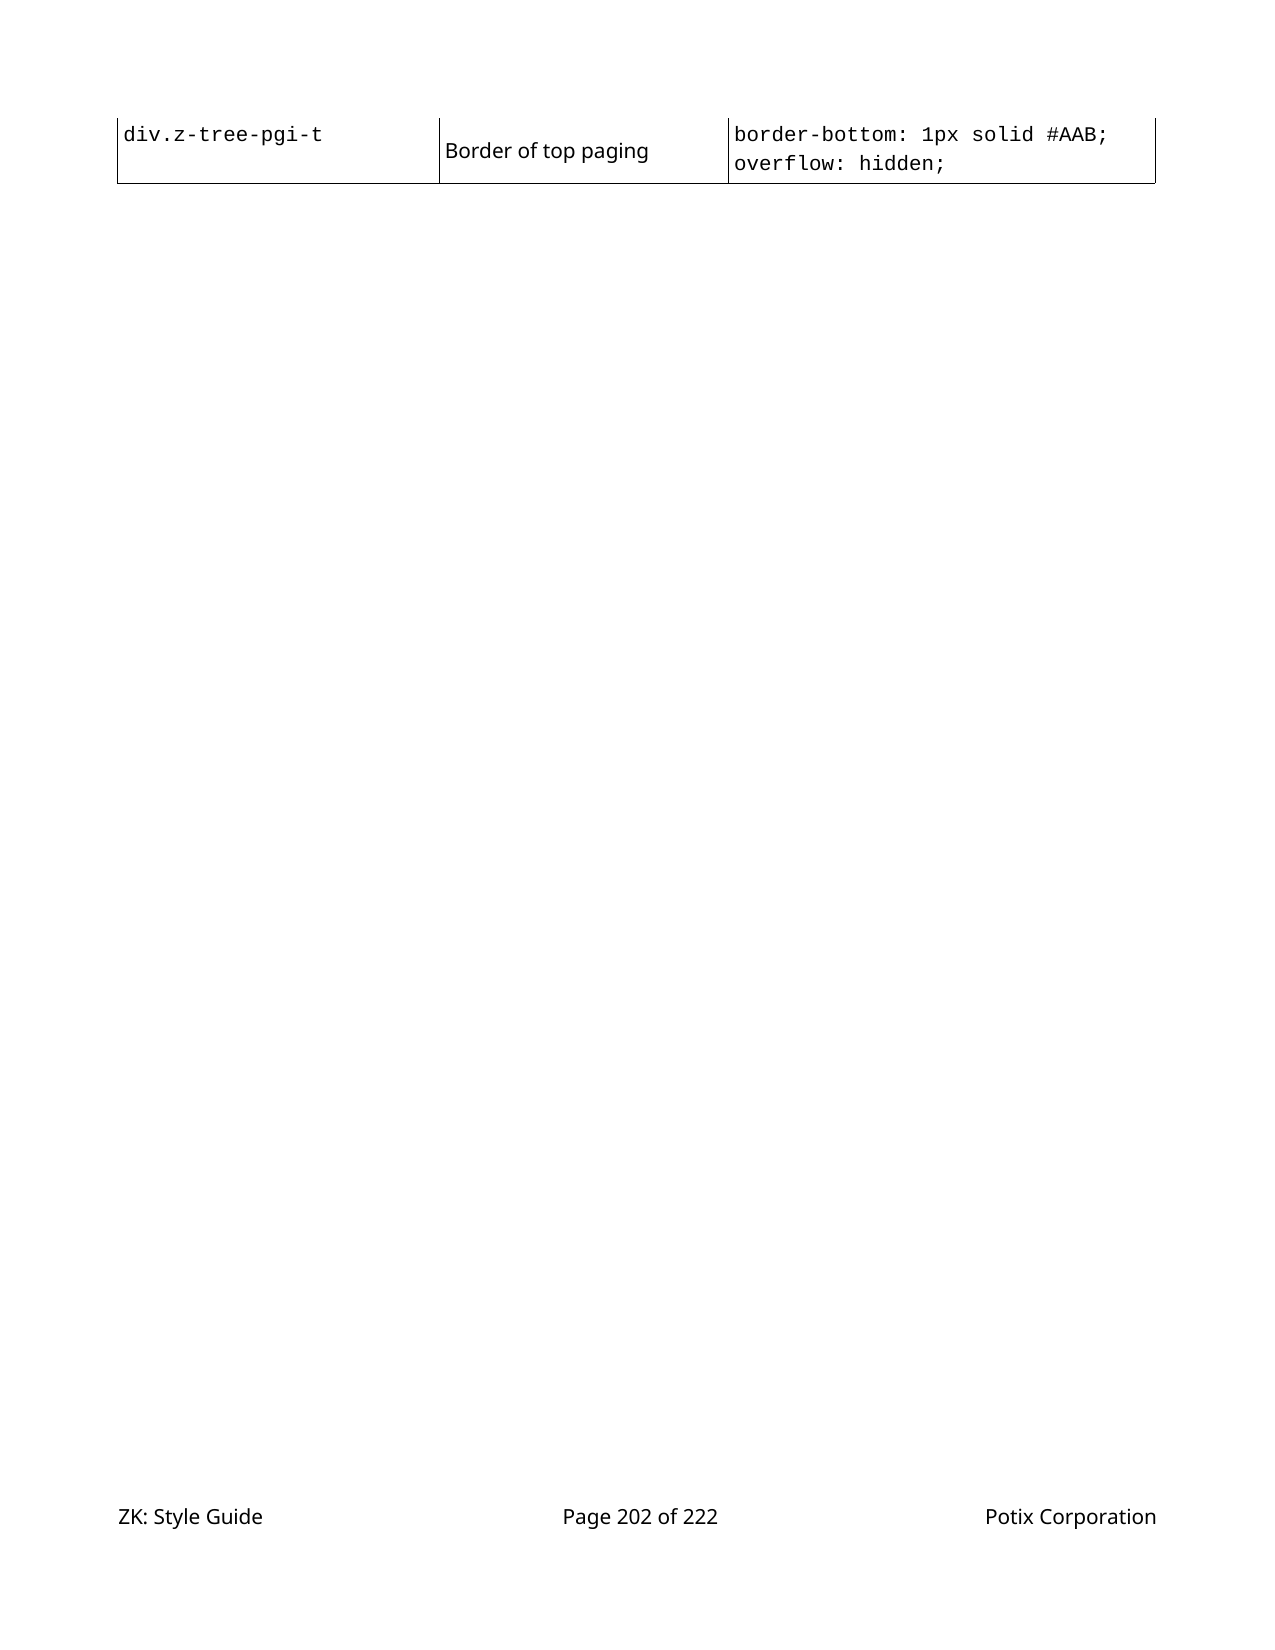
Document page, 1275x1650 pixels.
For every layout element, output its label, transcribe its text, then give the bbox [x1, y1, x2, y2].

table_cell div.z-tree-pgi-t [118, 118, 439, 183]
table_cell border-bottom: 1px solid #AAB; overflow: hidden; [729, 118, 1155, 183]
table_cell Border of top paging [440, 118, 728, 183]
